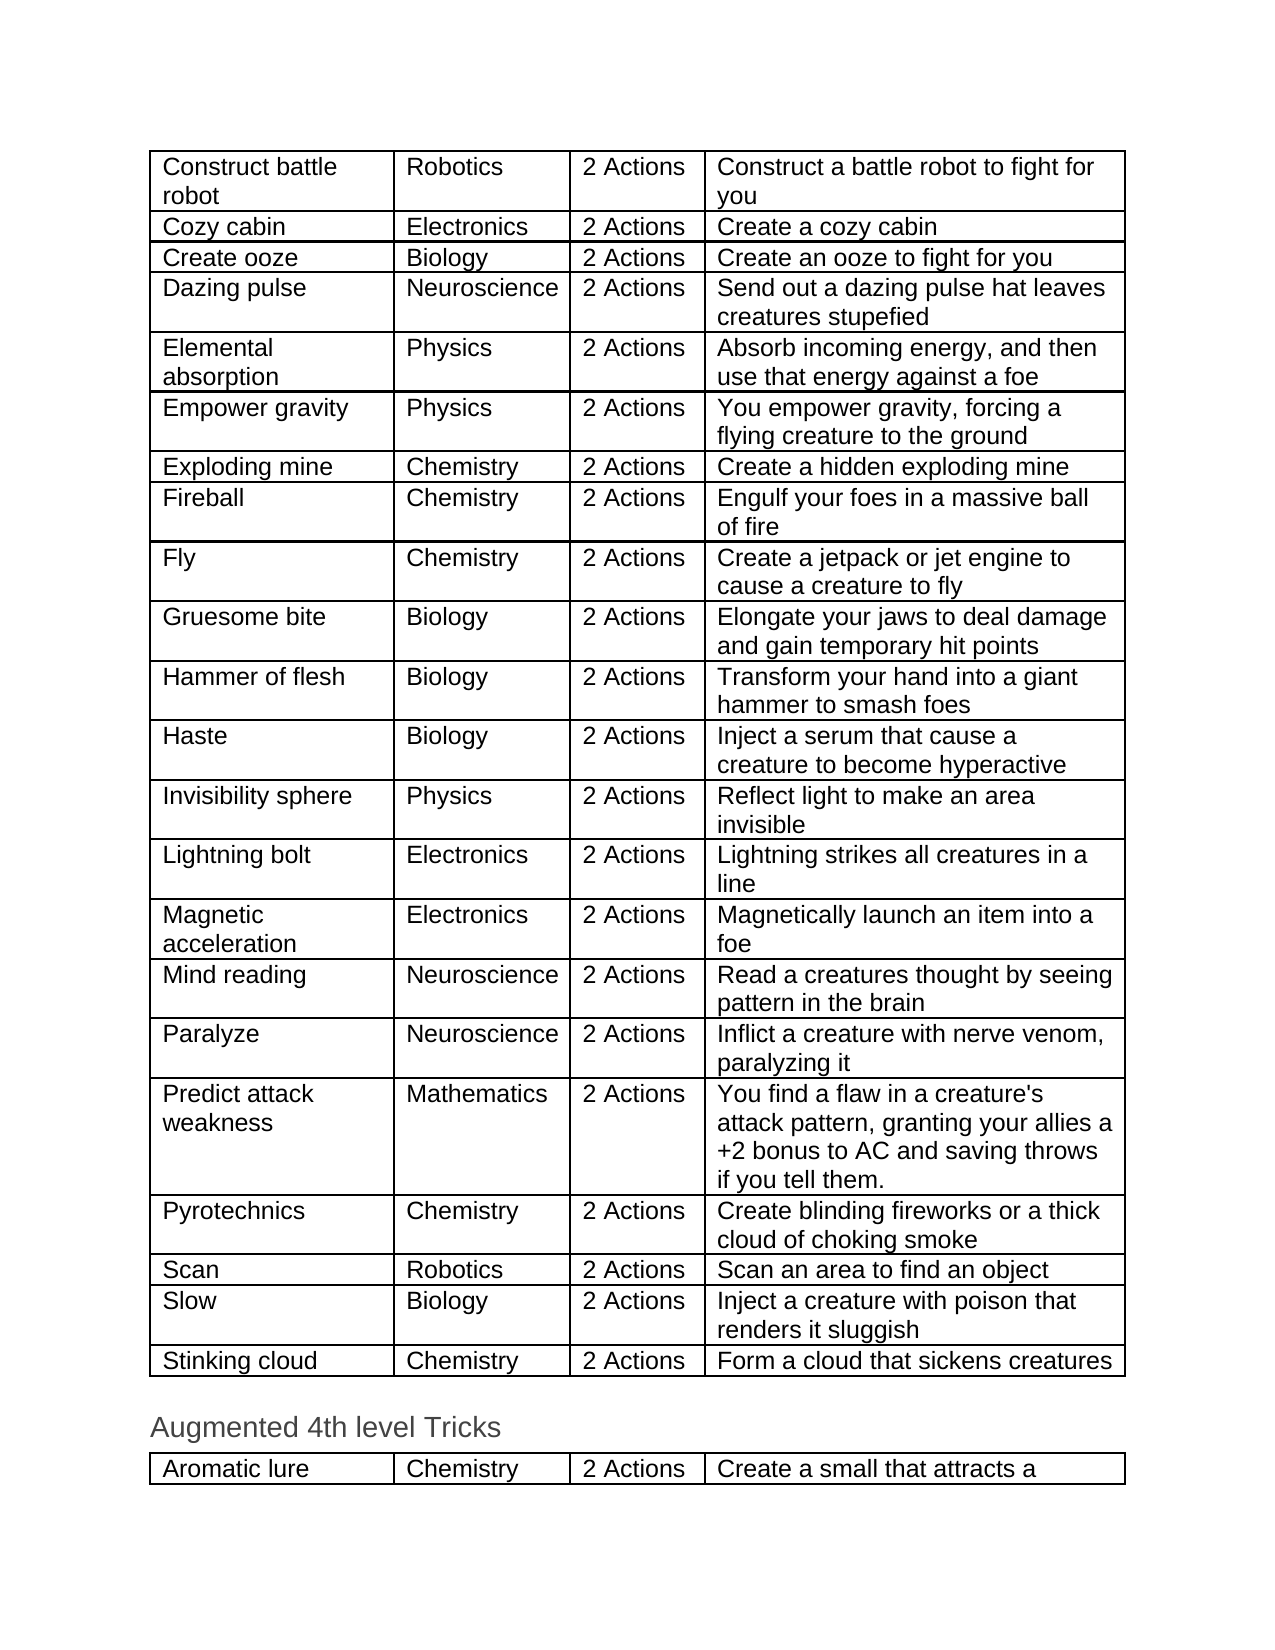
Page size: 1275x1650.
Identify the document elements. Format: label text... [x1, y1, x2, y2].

table_cell 2 Actions [571, 1079, 704, 1194]
table_cell Biology [395, 602, 569, 659]
table_cell Create a cozy cabin [706, 212, 1124, 240]
table_cell Biology [395, 721, 569, 779]
table_cell Biology [395, 662, 569, 719]
table_cell Magnetic acceleration [151, 900, 393, 957]
table_cell Fly [151, 543, 393, 600]
table_cell Electronics [395, 840, 569, 898]
table_cell 2 Actions [571, 393, 704, 450]
table_cell 2 Actions [571, 662, 704, 719]
table_cell Absorb incoming energy, and then use that energy against a foe [706, 333, 1124, 390]
table_cell Neuroscience [395, 273, 569, 331]
table_cell Invisibility sphere [151, 781, 393, 838]
table_cell Neuroscience [395, 1019, 569, 1077]
table_cell Create blinding fireworks or a thick cloud of choking smoke [706, 1196, 1124, 1253]
table_cell Mind reading [151, 960, 393, 1017]
table_cell Create an ooze to fight for you [706, 243, 1124, 271]
table_cell Empower gravity [151, 393, 393, 450]
table_cell 2 Actions [571, 452, 704, 481]
table_cell 2 Actions [571, 900, 704, 957]
table_cell 2 Actions [571, 543, 704, 600]
table_cell Exploding mine [151, 452, 393, 481]
table_cell 2 Actions [571, 960, 704, 1017]
table_cell Transform your hand into a giant hammer to smash foes [706, 662, 1124, 719]
table_cell Form a cloud that sickens creatures [706, 1346, 1124, 1374]
table_cell 2 Actions [571, 212, 704, 240]
table_cell Chemistry [395, 543, 569, 600]
table_cell You empower gravity, forcing a flying creature to the ground [706, 393, 1124, 450]
table_cell Read a creatures thought by seeing pattern in the brain [706, 960, 1124, 1017]
table_cell Chemistry [395, 1346, 569, 1374]
table_cell Hammer of flesh [151, 662, 393, 719]
table_cell 2 Actions [571, 273, 704, 331]
table_cell Send out a dazing pulse hat leaves creatures stupefied [706, 273, 1124, 331]
table_cell Construct a battle robot to fight for you [706, 152, 1124, 209]
table_cell 2 Actions [571, 781, 704, 838]
table_cell 2 Actions [571, 1196, 704, 1253]
table_cell Reflect light to make an area invisible [706, 781, 1124, 838]
table_cell 2 Actions [571, 1286, 704, 1344]
table_cell Chemistry [395, 483, 569, 540]
table_cell Create a hidden exploding mine [706, 452, 1124, 481]
table_cell Dazing pulse [151, 273, 393, 331]
table_cell 2 Actions [571, 333, 704, 390]
table_cell 2 Actions [571, 840, 704, 898]
table_cell 2 Actions [571, 602, 704, 659]
table_cell Slow [151, 1286, 393, 1344]
table_cell Physics [395, 781, 569, 838]
table_cell Gruesome bite [151, 602, 393, 659]
table_cell Create ooze [151, 243, 393, 271]
table_cell Lightning bolt [151, 840, 393, 898]
table_cell Scan an area to find an object [706, 1255, 1124, 1284]
table_cell Predict attack weakness [151, 1079, 393, 1194]
table_cell Chemistry [395, 452, 569, 481]
table_cell Inflict a creature with nerve venom, paralyzing it [706, 1019, 1124, 1077]
table_cell 2 Actions [571, 243, 704, 271]
table_cell Elemental absorption [151, 333, 393, 390]
table_cell Robotics [395, 1255, 569, 1284]
table_cell Electronics [395, 212, 569, 240]
table_cell Biology [395, 1286, 569, 1344]
table_cell 2 Actions [571, 152, 704, 209]
table_cell 2 Actions [571, 483, 704, 540]
table_cell Scan [151, 1255, 393, 1284]
table_header 2 Actions [571, 1454, 704, 1483]
table_cell Haste [151, 721, 393, 779]
table_cell Fireball [151, 483, 393, 540]
table_cell Engulf your foes in a massive ball of fire [706, 483, 1124, 540]
table_cell Mathematics [395, 1079, 569, 1194]
table_cell Biology [395, 243, 569, 271]
table_header Aromatic lure [151, 1454, 393, 1483]
table_cell You find a flaw in a creature's attack pattern, granting your allies a +2 bonus to AC and saving throws if you tell them. [706, 1079, 1124, 1194]
table_cell Robotics [395, 152, 569, 209]
table_cell Physics [395, 333, 569, 390]
table_cell Electronics [395, 900, 569, 957]
table_cell Stinking cloud [151, 1346, 393, 1374]
table_cell Chemistry [395, 1196, 569, 1253]
table_cell Create a jetpack or jet engine to cause a creature to fly [706, 543, 1124, 600]
table_cell Neuroscience [395, 960, 569, 1017]
table_cell Construct battle robot [151, 152, 393, 209]
table_cell Inject a creature with poison that renders it sluggish [706, 1286, 1124, 1344]
table_cell 2 Actions [571, 721, 704, 779]
table_cell Inject a serum that cause a creature to become hyperactive [706, 721, 1124, 779]
table_cell Pyrotechnics [151, 1196, 393, 1253]
table_cell Lightning strikes all creatures in a line [706, 840, 1124, 898]
table_cell 2 Actions [571, 1019, 704, 1077]
table_cell 2 Actions [571, 1346, 704, 1374]
subtitle Augmented 4th level Tricks [150, 1410, 1125, 1443]
table_header Chemistry [395, 1454, 569, 1483]
table_header Create a small that attracts a [706, 1454, 1124, 1483]
table_cell 2 Actions [571, 1255, 704, 1284]
table_cell Elongate your jaws to deal damage and gain temporary hit points [706, 602, 1124, 659]
table_cell Cozy cabin [151, 212, 393, 240]
table_cell Paralyze [151, 1019, 393, 1077]
table_cell Physics [395, 393, 569, 450]
table_cell Magnetically launch an item into a foe [706, 900, 1124, 957]
